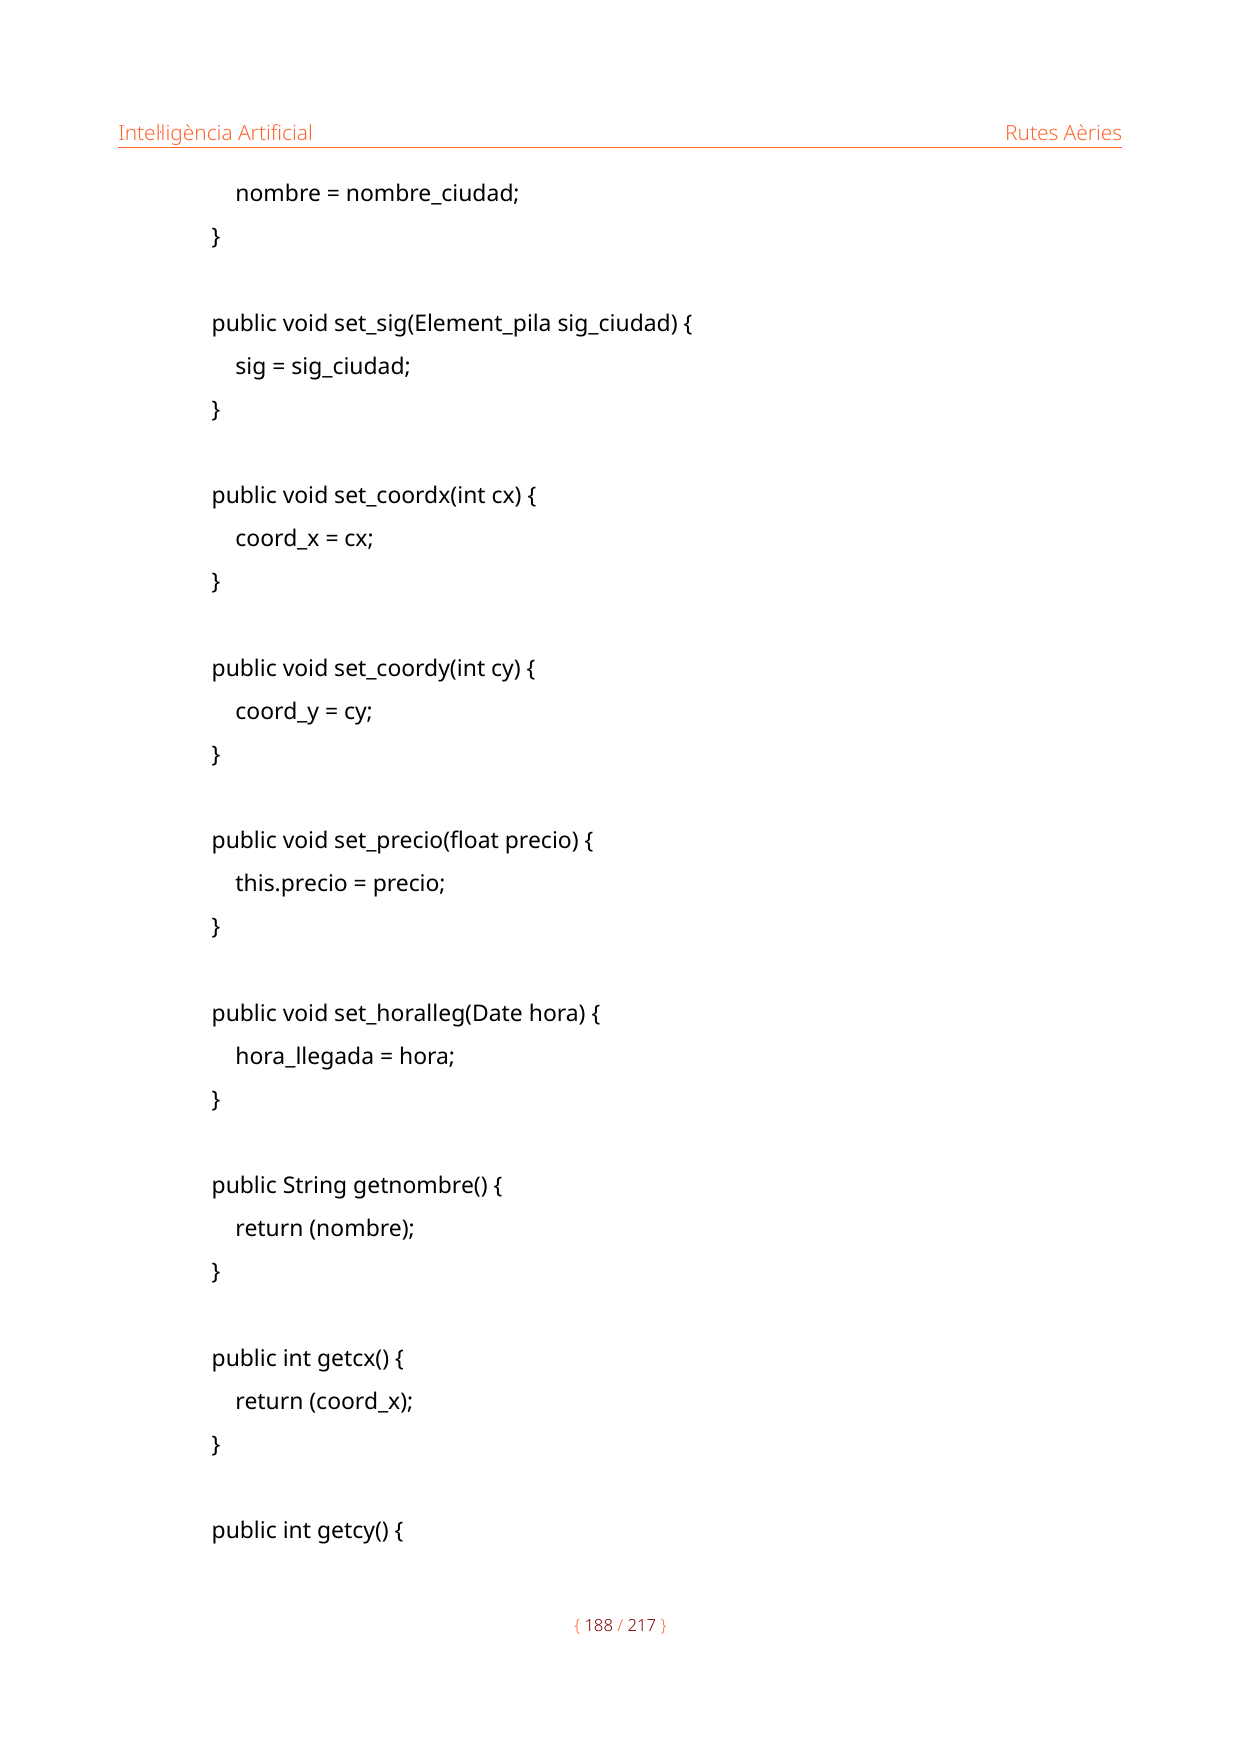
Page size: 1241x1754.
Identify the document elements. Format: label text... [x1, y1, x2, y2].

text return (nombre); [142, 1212, 1098, 1243]
text public void set_precio(float precio) { [142, 824, 1098, 855]
text public void set_horalleg(Date hora) { [142, 996, 1098, 1028]
text public int getcx() { [142, 1341, 1098, 1373]
text hora_llegada = hora; [142, 1039, 1098, 1071]
text this.precio = precio; [142, 867, 1098, 898]
text } [142, 220, 1098, 251]
text } [142, 1428, 1098, 1459]
text sig = sig_ciudad; [142, 349, 1098, 381]
text } [142, 565, 1098, 596]
text } [142, 738, 1098, 769]
text } [142, 393, 1098, 424]
text public int getcy() { [142, 1514, 1098, 1545]
text return (coord_x); [142, 1384, 1098, 1416]
text } [142, 910, 1098, 941]
text nombre = nombre_ciudad; [142, 177, 1098, 208]
text public void set_coordy(int cy) { [142, 651, 1098, 683]
text coord_x = cx; [142, 522, 1098, 553]
text public void set_sig(Element_pila sig_ciudad) { [142, 306, 1098, 338]
text public String getnombre() { [142, 1169, 1098, 1200]
text public void set_coordx(int cx) { [142, 479, 1098, 510]
text } [142, 1083, 1098, 1114]
text coord_y = cy; [142, 694, 1098, 726]
text } [142, 1255, 1098, 1286]
